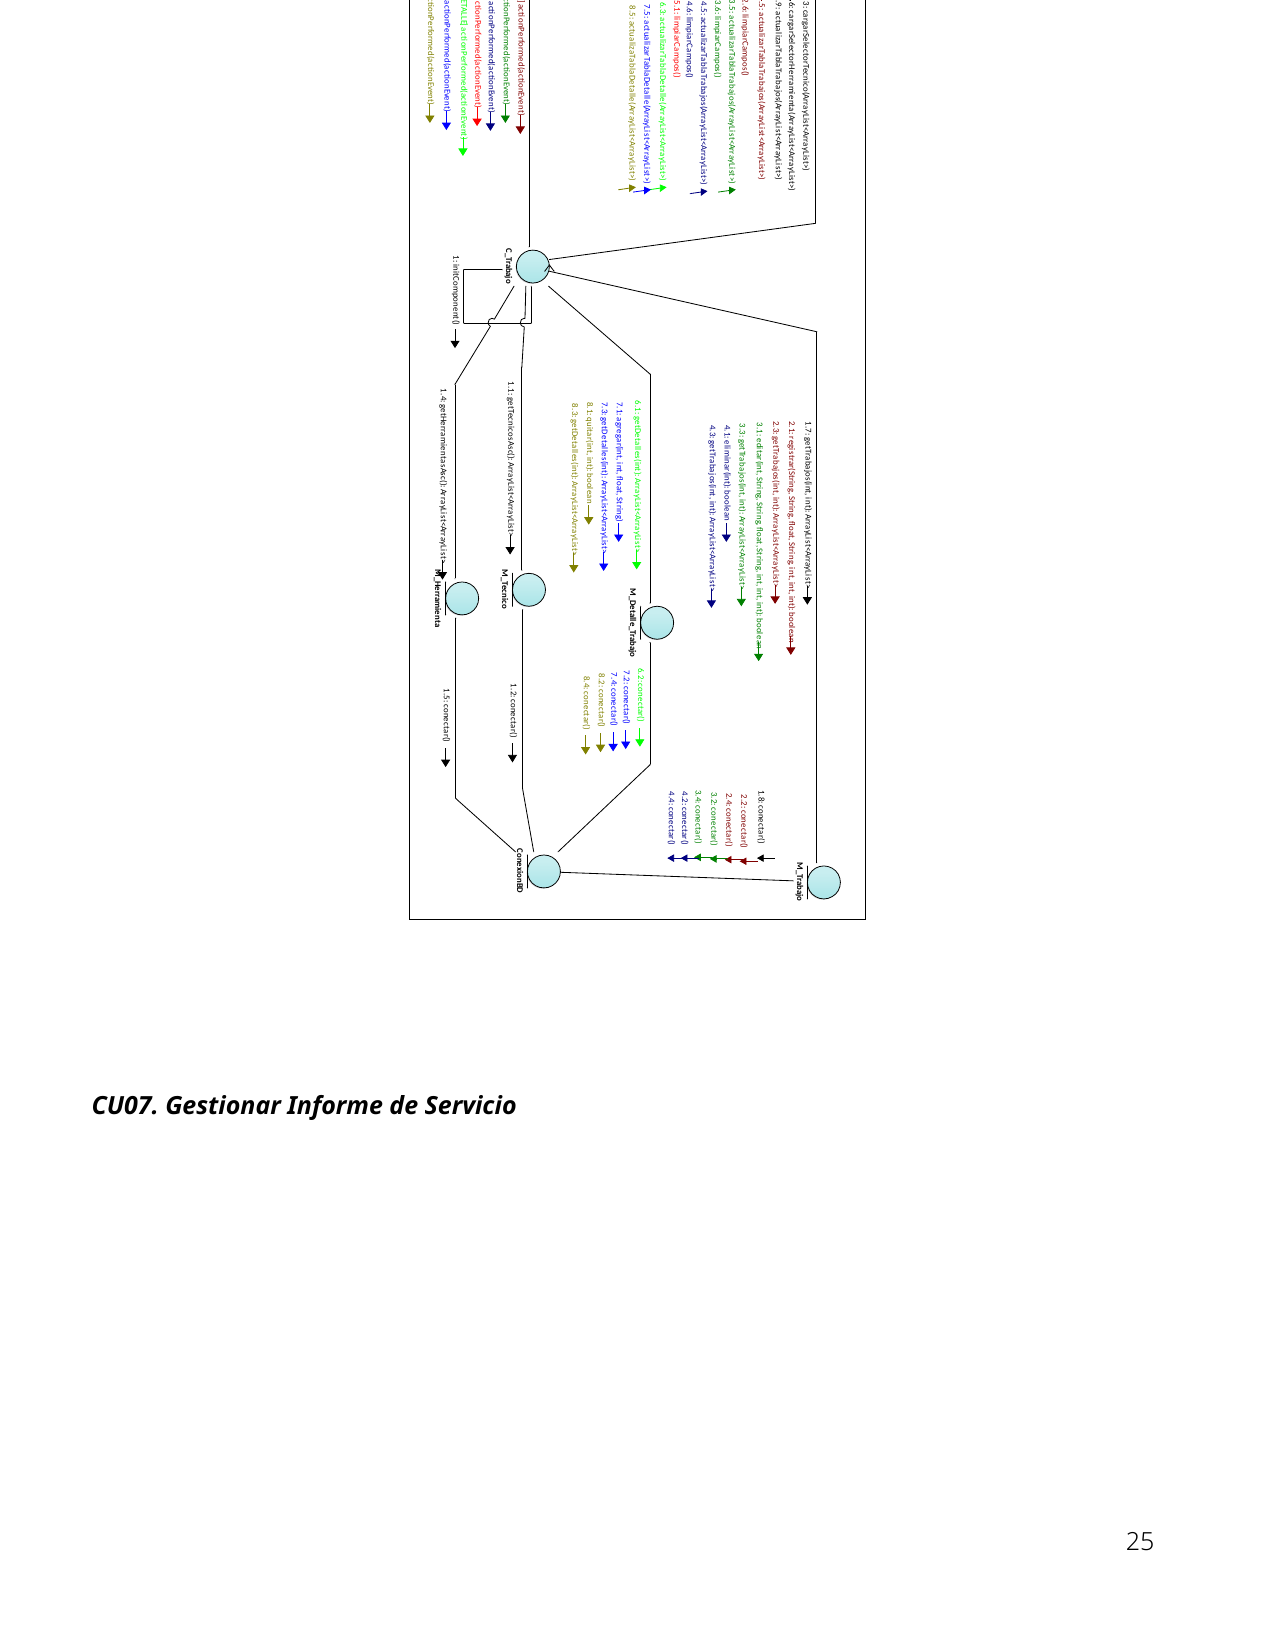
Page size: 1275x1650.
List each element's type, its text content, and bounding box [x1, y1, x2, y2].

subtitle CU07. Gestionar Informe de Servicio [91, 1088, 1183, 1122]
